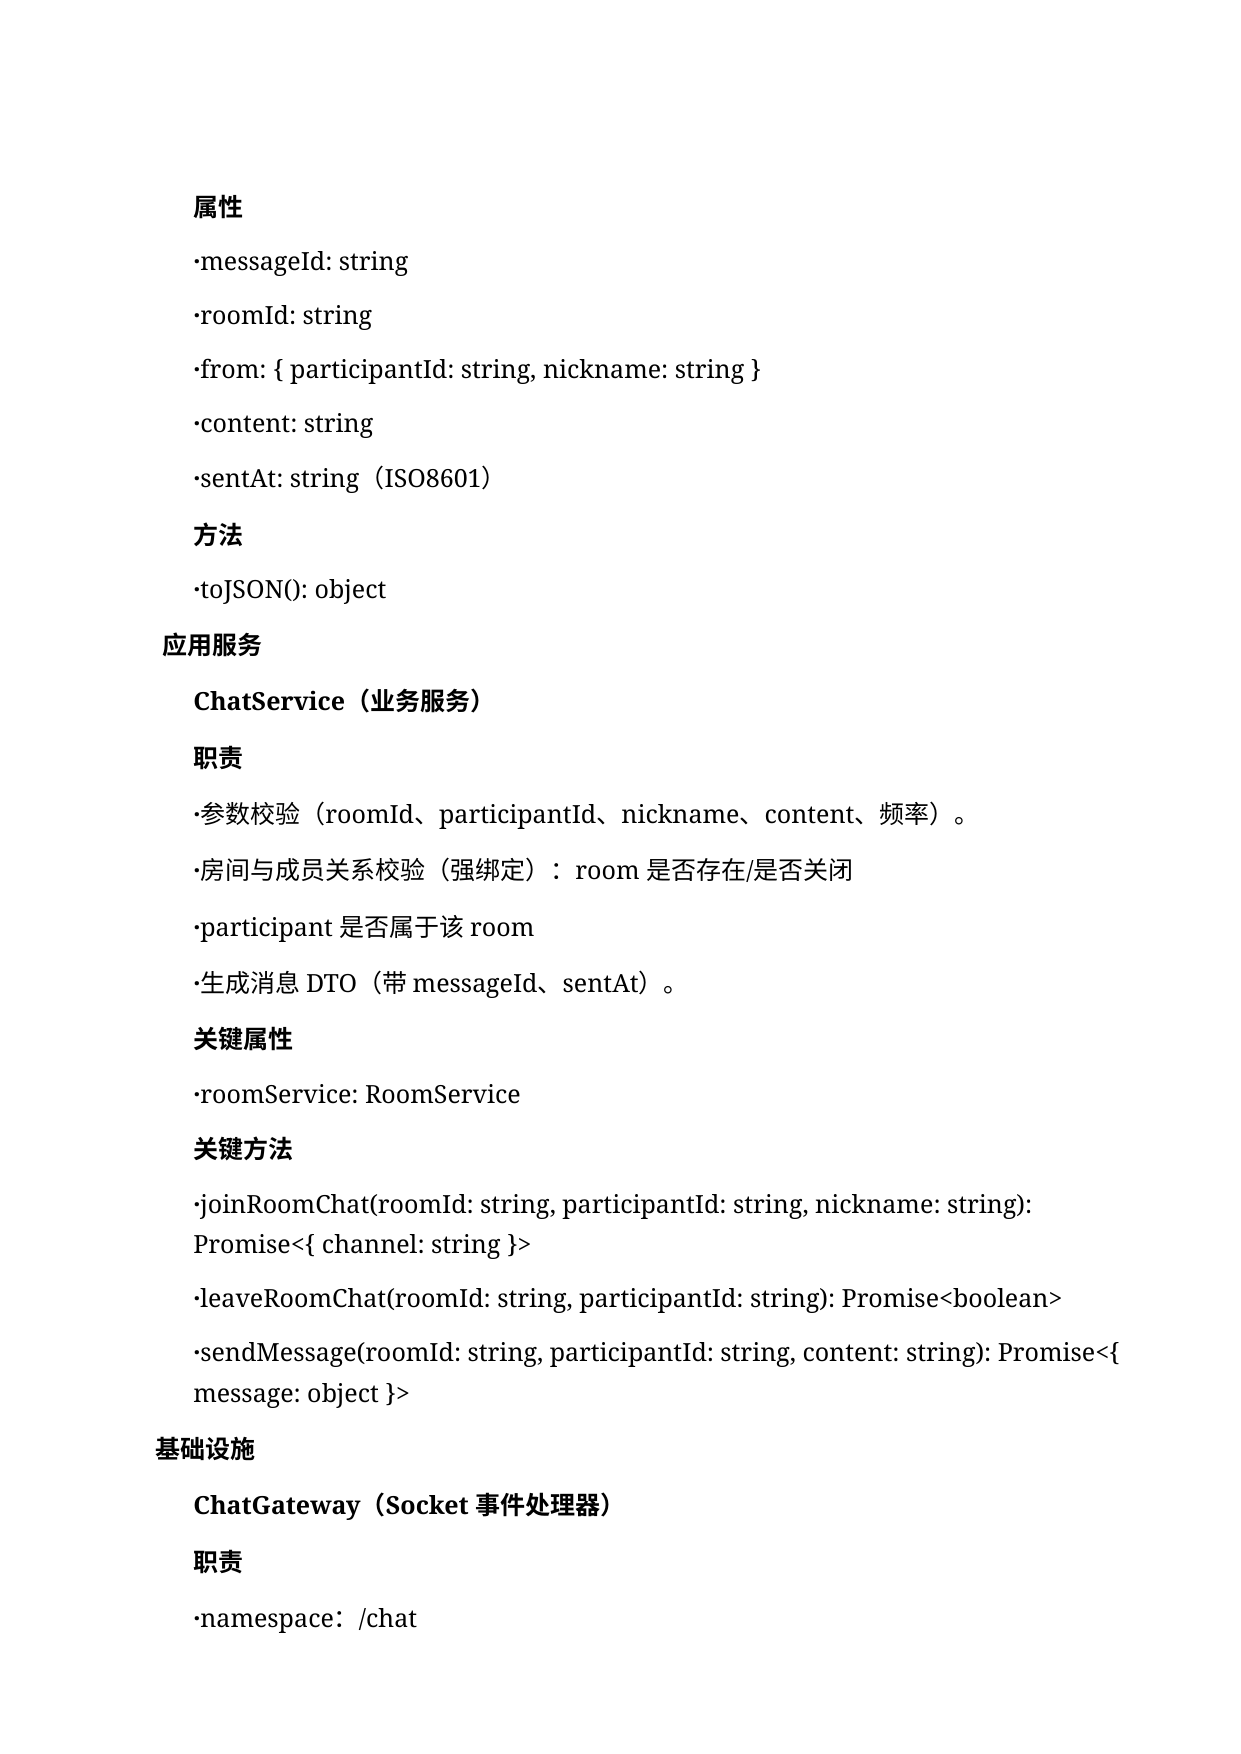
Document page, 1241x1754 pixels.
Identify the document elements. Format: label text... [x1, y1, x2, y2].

list 关键方法 [156, 1130, 1122, 1166]
list ·toJSON(): object [156, 572, 1122, 606]
list ChatService（业务服务） [156, 682, 1122, 718]
list ·参数校验（roomId、participantId、nickname、content、频率）。 [156, 794, 1122, 831]
list ·sentAt: string（ISO8601） [156, 459, 1122, 495]
list ·from: { participantId: string, nickname: string } [156, 351, 1122, 386]
list ·content: string [156, 405, 1122, 439]
list 属性 [156, 188, 1122, 224]
list 基础设施 [156, 1429, 1122, 1466]
list ·joinRoomChat(roomId: string, participantId: string, nickname: string): Promise<{ channel: string }> [156, 1186, 1122, 1261]
list 职责 [156, 738, 1122, 774]
list 关键属性 [156, 1020, 1122, 1056]
list ·roomId: string [156, 298, 1122, 332]
list ChatGateway（Socket 事件处理器） [156, 1486, 1122, 1522]
list ·sendMessage(roomId: string, participantId: string, content: string): Promise<{ message: object }> [156, 1335, 1122, 1409]
list ·生成消息 DTO（带 messageId、sentAt）。 [156, 963, 1122, 1000]
list ·leaveRoomChat(roomId: string, participantId: string): Promise<boolean> [156, 1281, 1122, 1315]
list ·namespace：/chat [156, 1598, 1122, 1634]
list 应用服务 [118, 625, 1122, 662]
list 职责 [156, 1542, 1122, 1578]
list ·participant 是否属于该 room [156, 907, 1122, 943]
list 方法 [156, 515, 1122, 552]
list ·roomService: RoomService [156, 1076, 1122, 1110]
list ·messageId: string [156, 244, 1122, 278]
list ·房间与成员关系校验（强绑定）：room 是否存在/是否关闭 [156, 851, 1122, 887]
